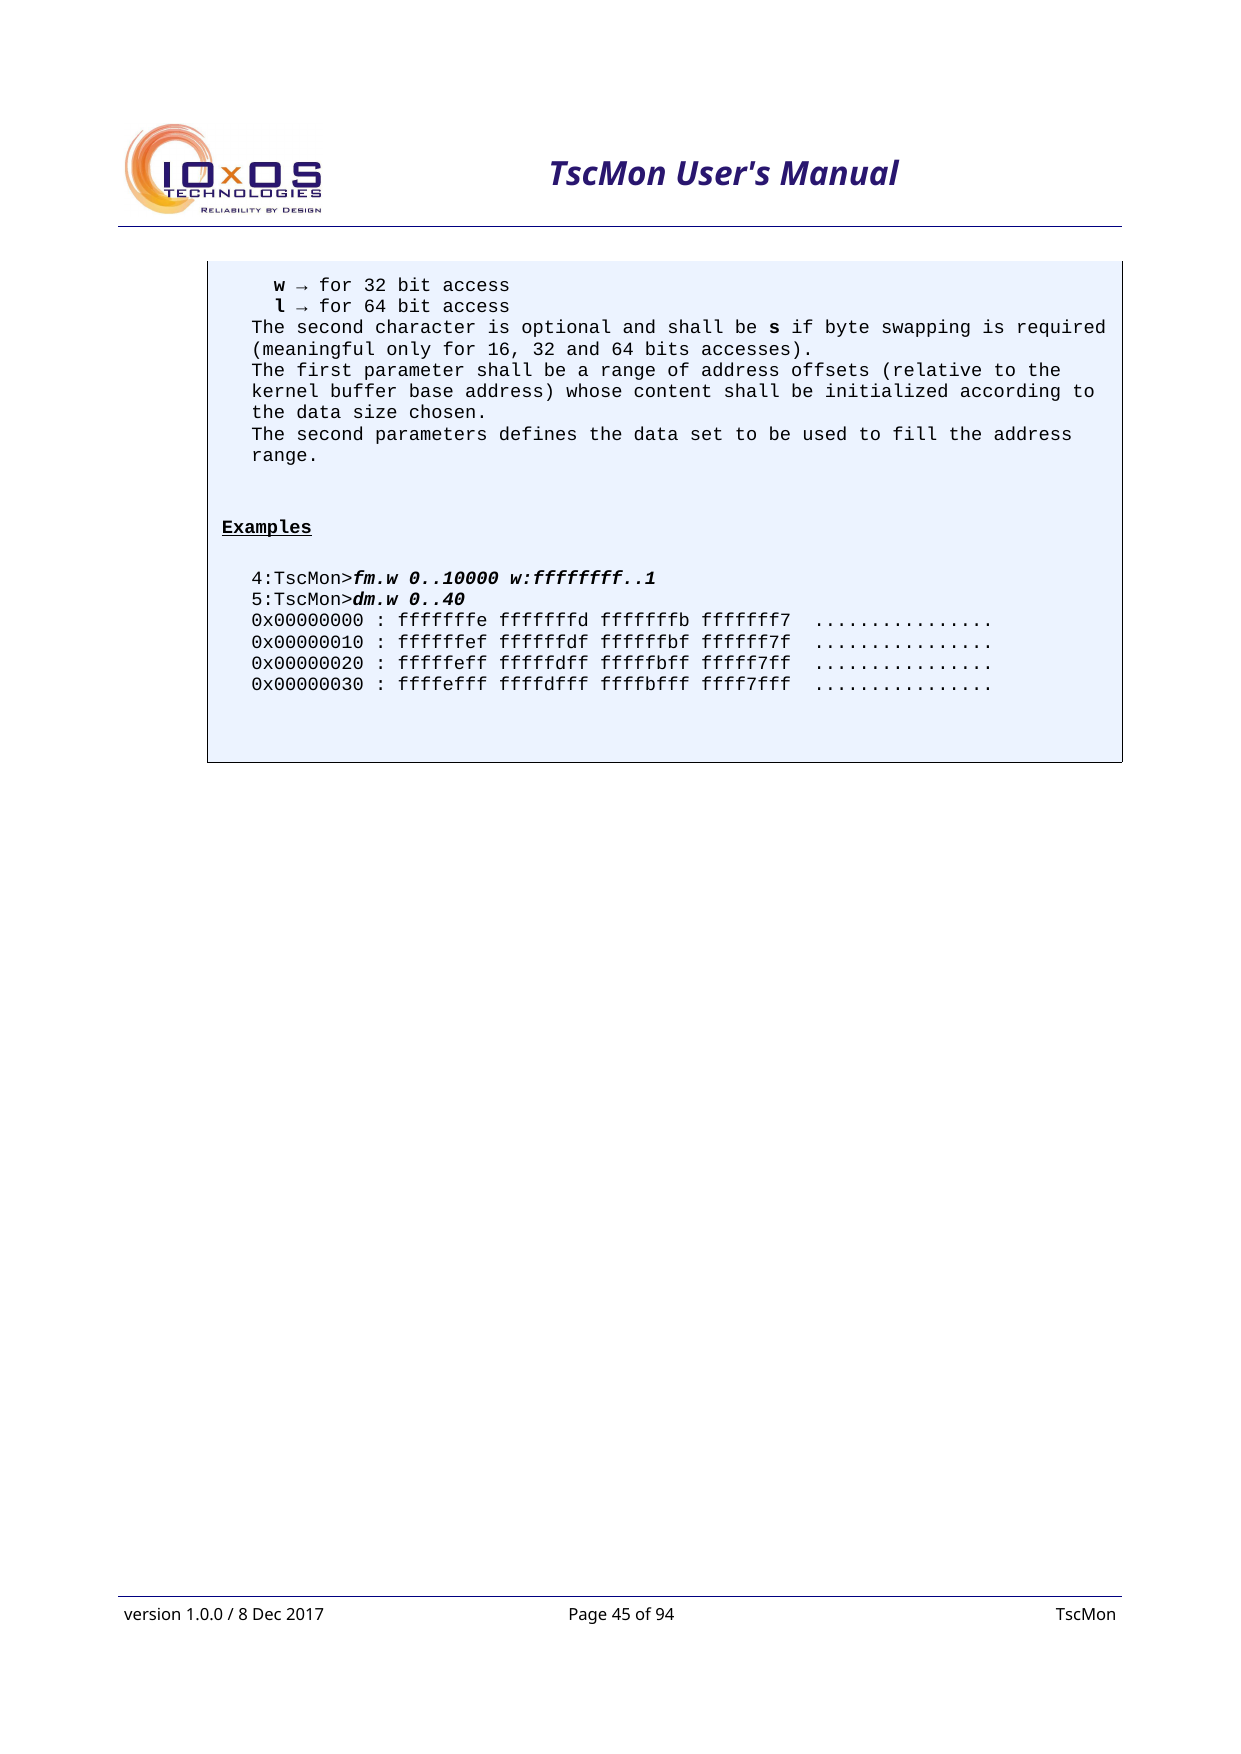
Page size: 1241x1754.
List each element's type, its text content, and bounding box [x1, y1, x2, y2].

text 5:TscMon>dm.w 0..40 [208, 590, 1122, 611]
text 0x00000020 : fffffeff fffffdff fffffbff fffff7ff ................ [208, 654, 1122, 675]
text l → for 64 bit access [208, 297, 1122, 318]
picture [123, 123, 323, 217]
text 0x00000010 : ffffffef ffffffdf ffffffbf ffffff7f ................ [208, 632, 1122, 654]
text The second parameters defines the data set to be used to fill the address range. [208, 424, 1122, 467]
text 4:TscMon>fm.w 0..10000 w:ffffffff..1 [208, 554, 1122, 590]
text w → for 32 bit access [208, 261, 1122, 297]
text 0x00000000 : fffffffe fffffffd fffffffb fffffff7 ................ [208, 611, 1122, 632]
text The second character is optional and shall be s if byte swapping is required (meaningful only for 16, 32 and 64 bits accesses). [208, 318, 1122, 361]
text 0x00000030 : ffffefff ffffdfff ffffbfff ffff7fff ................ [208, 675, 1122, 711]
subtitle Examples [208, 503, 1122, 554]
text The first parameter shall be a range of address offsets (relative to the kernel buffer base address) whose content shall be initialized according to the data size chosen. [208, 361, 1122, 424]
